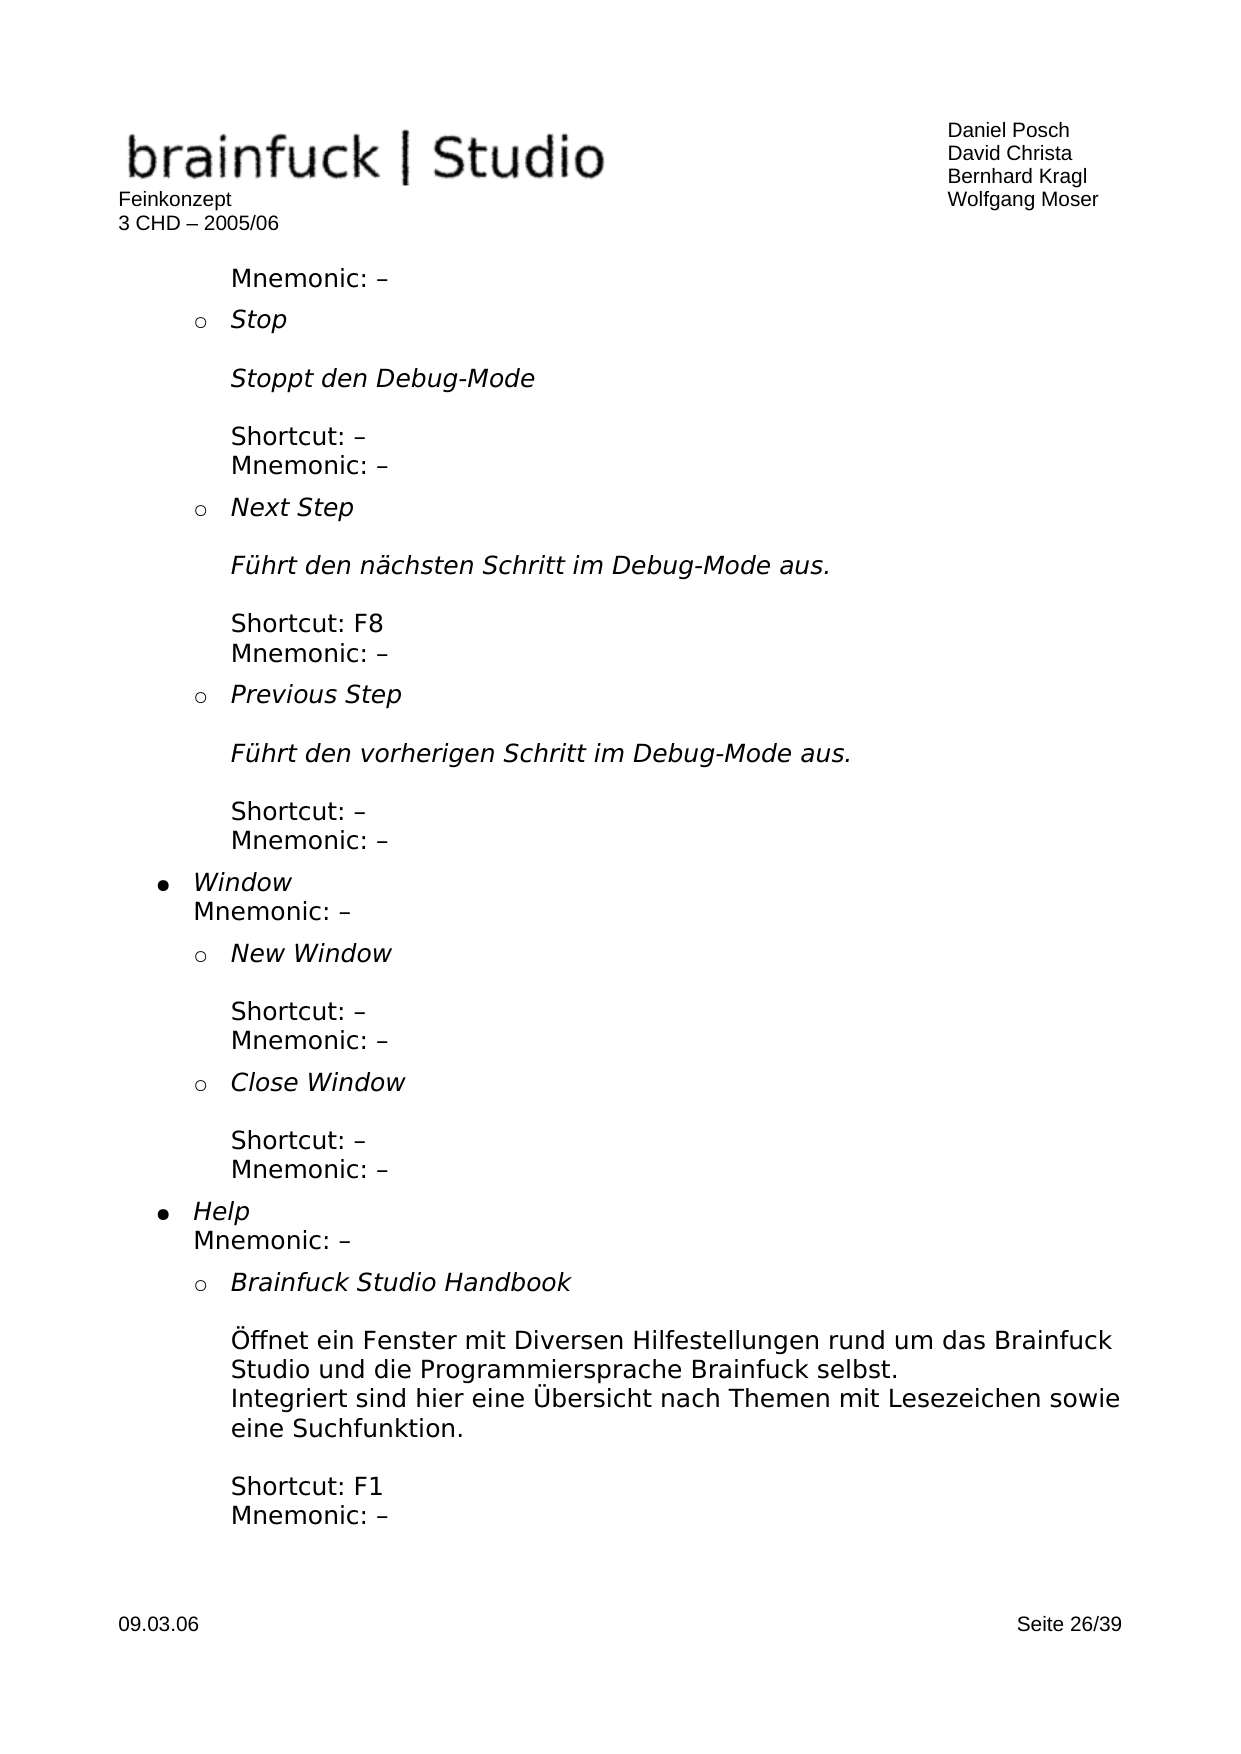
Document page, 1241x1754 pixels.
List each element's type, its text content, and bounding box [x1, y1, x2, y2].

list Next Step Führt den nächsten Schritt im Debug-Mode aus. Shortcut: F8 Mnemonic: – [193, 493, 1122, 668]
list Brainfuck Studio Handbook Öffnet ein Fenster mit Diversen Hilfestellungen rund um das Brainfuck Studio und die Programmiersprache Brainfuck selbst. Integriert sind hier eine Übersicht nach Themen mit Lesezeichen sowie eine Suchfunktion. Shortcut: F1 Mnemonic: – [193, 1268, 1122, 1530]
list Stop Stoppt den Debug-Mode Shortcut: – Mnemonic: – [193, 305, 1122, 480]
list Close Window Shortcut: – Mnemonic: – [193, 1068, 1122, 1184]
list Mnemonic: – [193, 264, 1122, 293]
list Window Mnemonic: – [156, 868, 1122, 926]
list Previous Step Führt den vorherigen Schritt im Debug-Mode aus. Shortcut: – Mnemonic: – [193, 680, 1122, 855]
picture [118, 118, 609, 187]
list New Window Shortcut: – Mnemonic: – [193, 939, 1122, 1055]
list Help Mnemonic: – [156, 1197, 1122, 1255]
